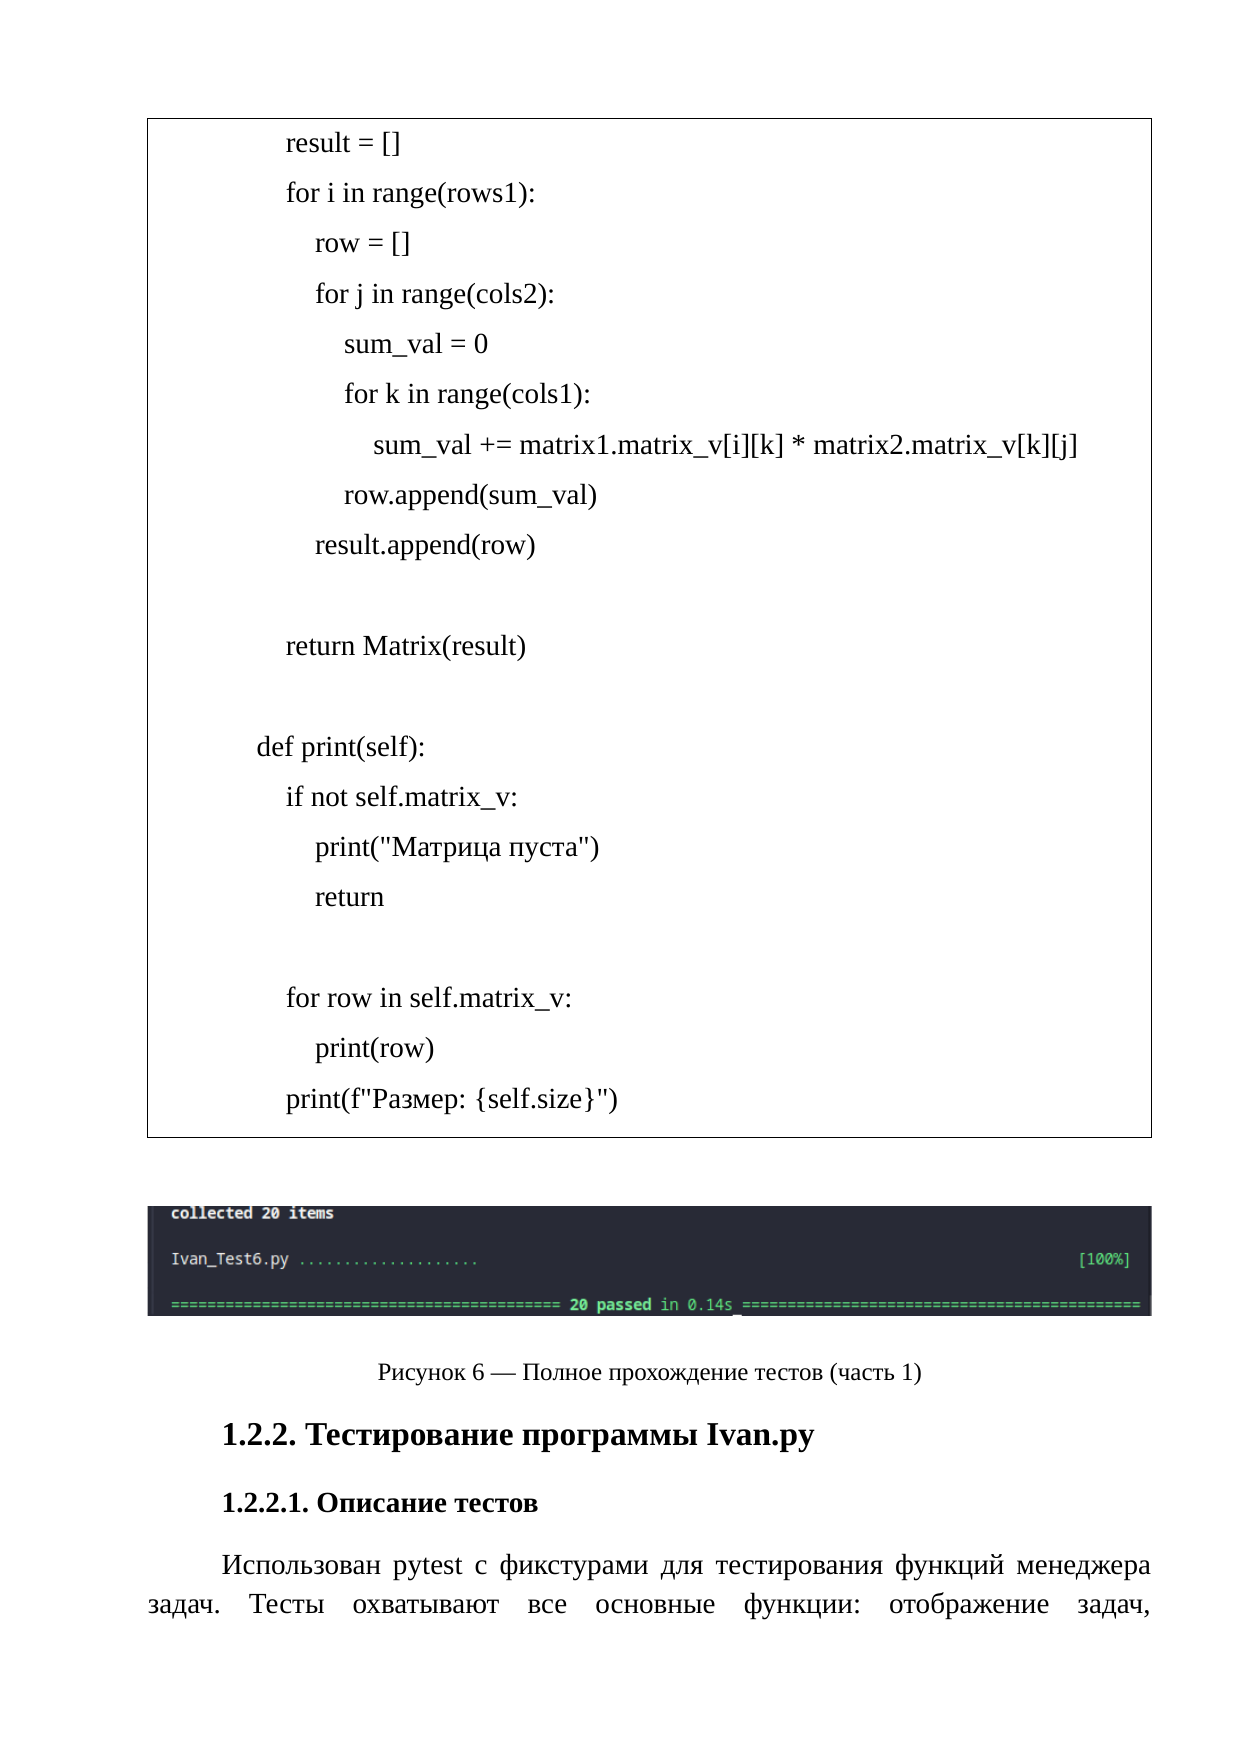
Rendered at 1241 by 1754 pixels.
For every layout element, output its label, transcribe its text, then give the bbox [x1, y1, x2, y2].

subtitle Описание тестов [148, 1485, 1152, 1518]
table_header result = [] for i in range(rows1): row = [] for j in range(cols2): sum_val = 0 for k in range(cols1): sum_val += matrix1.matrix_v[i][k] * matrix2.matrix_v[k][j] row.append(sum_val) result.append(row) return Matrix(result) def print(self): if not self.matrix_v: print("Матрица пуста") return for row in self.matrix_v: print(row) print(f"Размер: {self.size}") [148, 119, 1151, 1137]
picture [147, 1206, 1152, 1316]
text Использован pytest с фикстурами для тестирования функций менеджера задач. Тесты охватывают все основные функции: отображение задач, [148, 1547, 1152, 1619]
subtitle Тестирование программы Ivan.py [148, 1415, 1152, 1453]
text Рисунок 6 ― Полное прохождение тестов (часть 1) [148, 1316, 1152, 1386]
